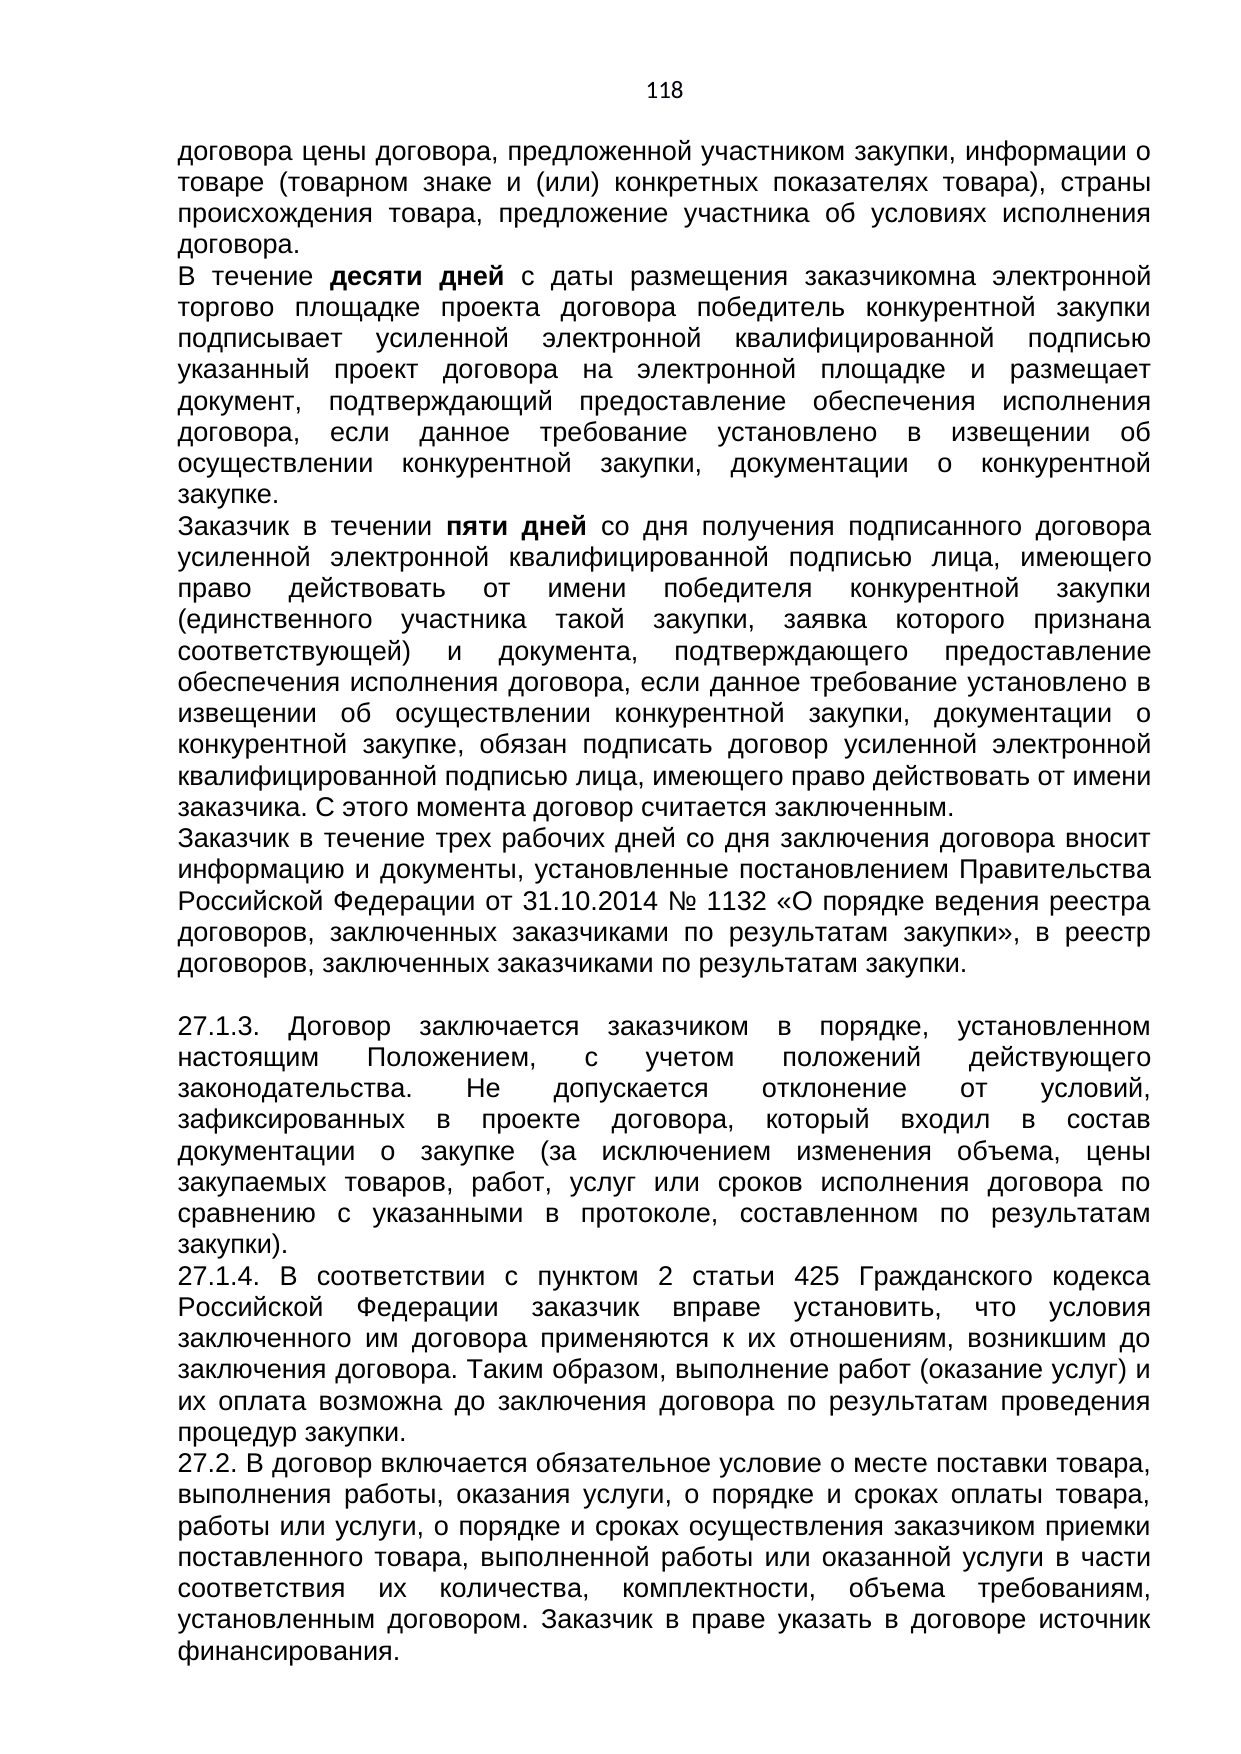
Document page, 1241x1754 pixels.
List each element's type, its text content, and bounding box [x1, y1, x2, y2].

text Заказчик в течении пяти дней со дня получения подписанного договора усиленной электронной квалифицированной подписью лица, имеющего право действовать от имени победителя конкурентной закупки (единственного участника такой закупки, заявка которого признана соответствующей) и документа, подтверждающего предоставление обеспечения исполнения договора, если данное требование установлено в извещении об осуществлении конкурентной закупки, документации о конкурентной закупке, обязан подписать договор усиленной электронной квалифицированной подписью лица, имеющего право действовать от имени заказчика. С этого момента договор считается заключенным. [177, 510, 1152, 822]
text 27.1.4. В соответствии с пунктом 2 статьи 425 Гражданского кодекса Российской Федерации заказчик вправе установить, что условия заключенного им договора применяются к их отношениям, возникшим до заключения договора. Таким образом, выполнение работ (оказание услуг) и их оплата возможна до заключения договора по результатам проведения процедур закупки. [177, 1260, 1152, 1447]
text 27.1.3. Договор заключается заказчиком в порядке, установленном настоящим Положением, с учетом положений действующего законодательства. Не допускается отклонение от условий, зафиксированных в проекте договора, который входил в состав документации о закупке (за исключением изменения объема, цены закупаемых товаров, работ, услуг или сроков исполнения договора по сравнению с указанными в протоколе, составленном по результатам закупки). [177, 1010, 1152, 1260]
text договора цены договора, предложенной участником закупки, информации о товаре (товарном знаке и (или) конкретных показателях товара), страны происхождения товара, предложение участника об условиях исполнения договора. [177, 135, 1152, 260]
text В течение десяти дней с даты размещения заказчикомна электронной торгово площадке проекта договора победитель конкурентной закупки подписывает усиленной электронной квалифицированной подписью указанный проект договора на электронной площадке и размещает документ, подтверждающий предоставление обеспечения исполнения договора, если данное требование установлено в извещении об осуществлении конкурентной закупки, документации о конкурентной закупке. [177, 260, 1152, 510]
text Заказчик в течение трех рабочих дней со дня заключения договора вносит информацию и документы, установленные постановлением Правительства Российской Федерации от 31.10.2014 № 1132 «О порядке ведения реестра договоров, заключенных заказчиками по результатам закупки», в реестр договоров, заключенных заказчиками по результатам закупки. [177, 822, 1152, 978]
text 27.2. В договор включается обязательное условие о месте поставки товара, выполнения работы, оказания услуги, о порядке и сроках оплаты товара, работы или услуги, о порядке и сроках осуществления заказчиком приемки поставленного товара, выполненной работы или оказанной услуги в части соответствия их количества, комплектности, объема требованиям, установленным договором. Заказчик в праве указать в договоре источник финансирования. [177, 1447, 1152, 1666]
